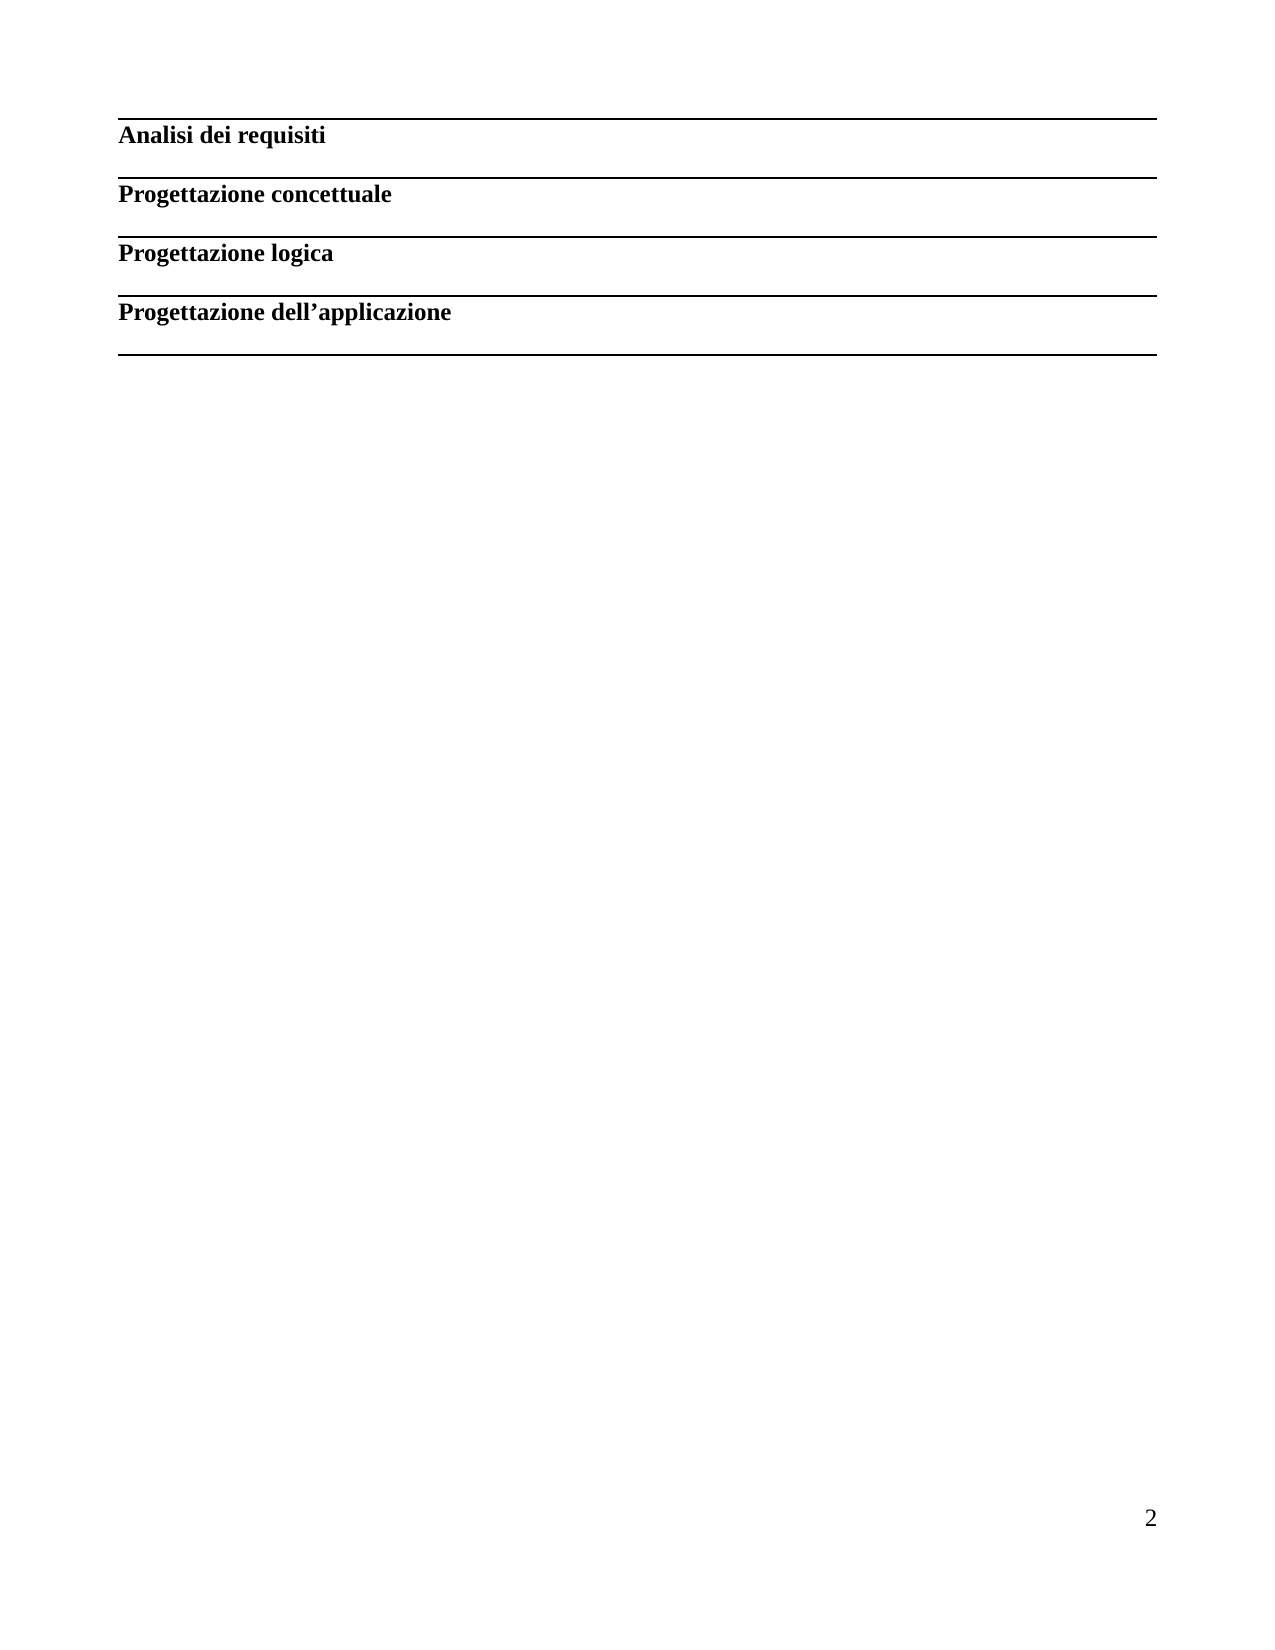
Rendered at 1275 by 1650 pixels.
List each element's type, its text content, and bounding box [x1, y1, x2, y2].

table_cell Progettazione logica [118, 238, 1111, 295]
table_header Analisi dei requisiti [118, 120, 1111, 177]
table_cell [1111, 179, 1157, 236]
table_cell Progettazione concettuale [118, 179, 1111, 236]
table_cell [1111, 238, 1157, 295]
table_header [1111, 120, 1157, 177]
table_cell [1111, 297, 1157, 354]
table_cell Progettazione dell’applicazione [118, 297, 1111, 354]
